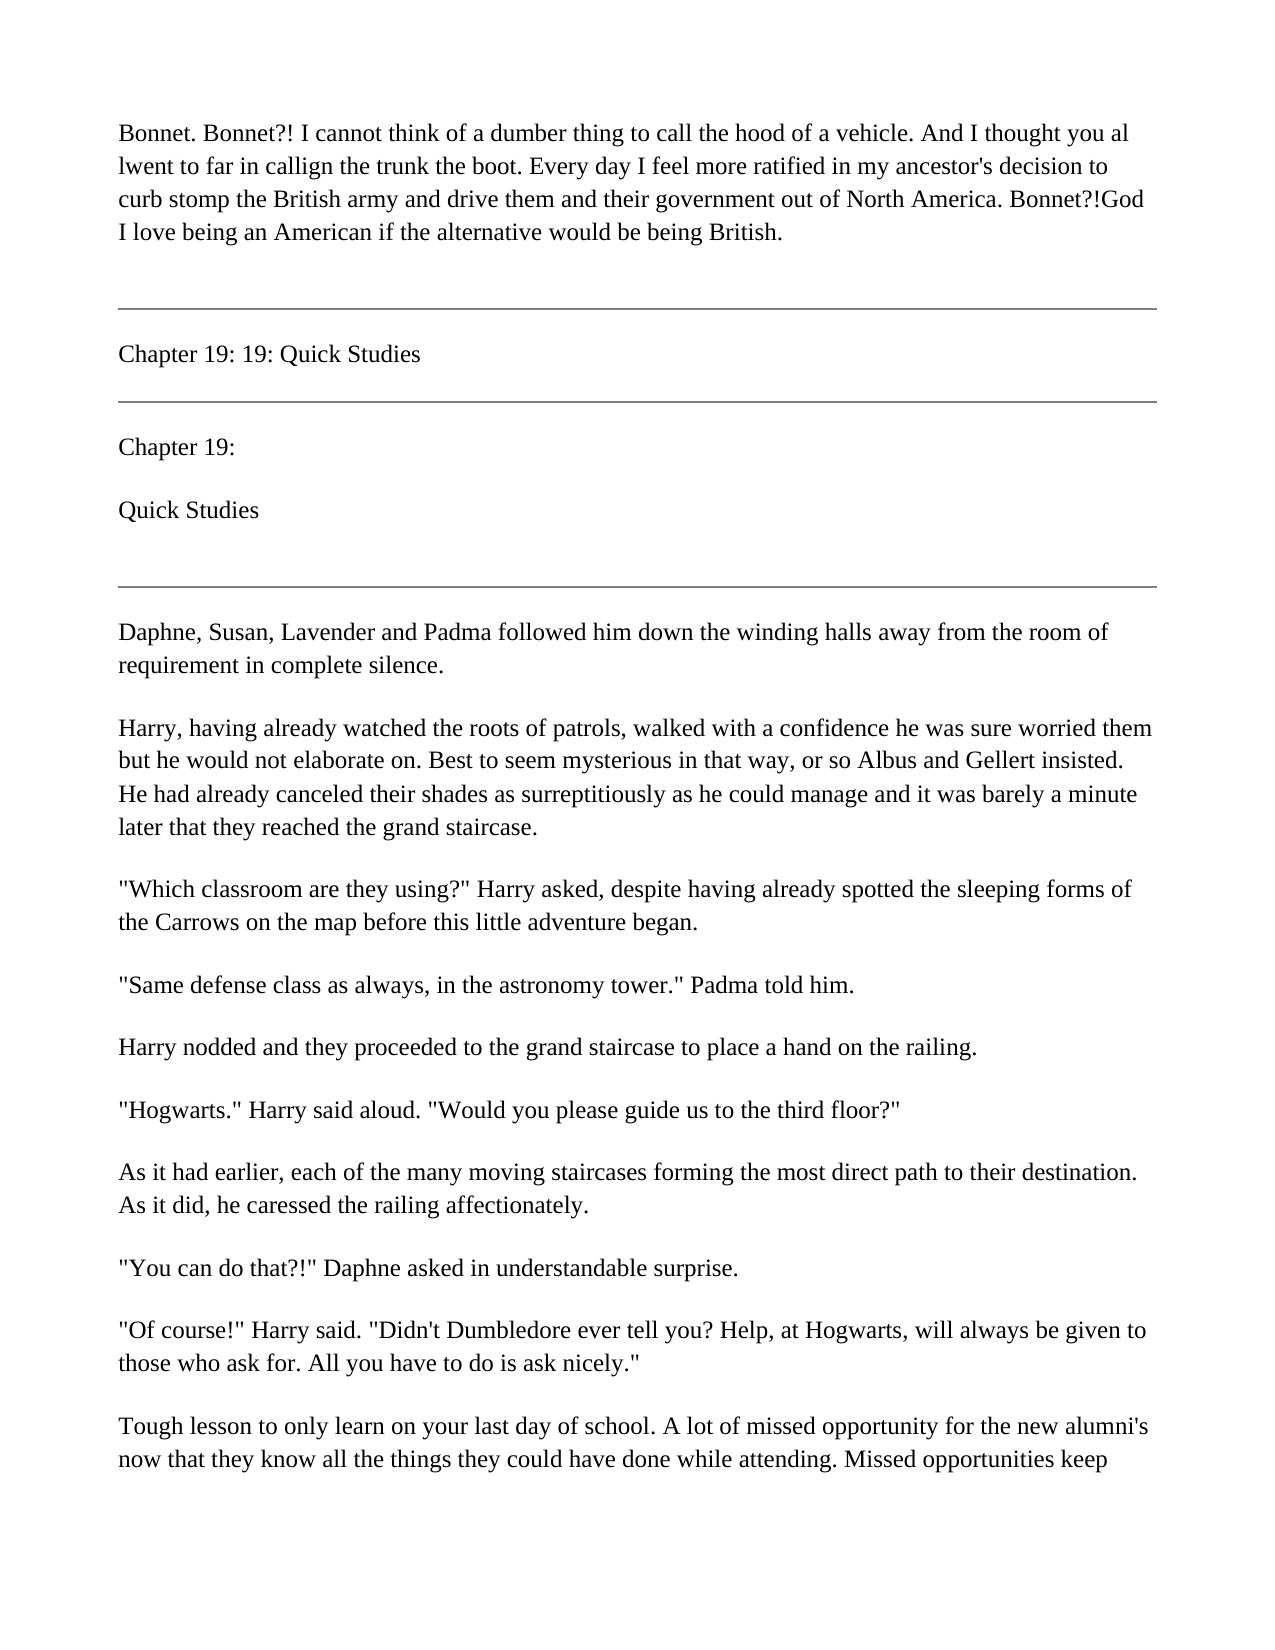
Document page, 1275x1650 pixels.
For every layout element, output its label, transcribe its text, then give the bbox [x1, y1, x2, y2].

text Quick Studies [118, 495, 1157, 523]
text Daphne, Susan, Lavender and Padma followed him down the winding halls away from the room of requirement in complete silence. [118, 617, 1157, 679]
text Harry nodded and they proceeded to the grand staircase to place a hand on the railing. [118, 1032, 1157, 1061]
text As it had earlier, each of the many moving staircases forming the most direct path to their destination. As it did, he caressed the railing affectionately. [118, 1157, 1157, 1219]
text "You can do that?!" Daphne asked in understandable surprise. [118, 1253, 1157, 1281]
text Tough lesson to only learn on your last day of school. A lot of missed opportunity for the new alumni's now that they know all the things they could have done while attending. Missed opportunities keep [118, 1411, 1157, 1472]
text Chapter 19: [118, 432, 1157, 461]
text Chapter 19: 19: Quick Studies [118, 339, 1157, 368]
text "Which classroom are they using?" Harry asked, despite having already spotted the sleeping forms of the Carrows on the map before this little adventure began. [118, 874, 1157, 936]
text "Same defense class as always, in the astronomy tower." Padma told him. [118, 970, 1157, 998]
text Harry, having already watched the roots of patrols, walked with a confidence he was sure worried them but he would not elaborate on. Best to seem mysterious in that way, or so Albus and Gellert insisted. He had already canceled their shades as surreptitiously as he could manage and it was barely a minute later that they reached the grand staircase. [118, 713, 1157, 840]
text Bonnet. Bonnet?! I cannot think of a dumber thing to call the hood of a vehicle. And I thought you al lwent to far in callign the trunk the boot. Every day I feel more ratified in my ancestor's decision to curb stomp the British army and drive them and their government out of North America. Bonnet?!God I love being an American if the alternative would be being British. [118, 118, 1157, 246]
text "Of course!" Harry said. "Didn't Dumbledore ever tell you? Help, at Hogwarts, will always be given to those who ask for. All you have to do is ask nicely." [118, 1315, 1157, 1377]
text "Hogwarts." Harry said aloud. "Would you please guide us to the third floor?" [118, 1095, 1157, 1123]
